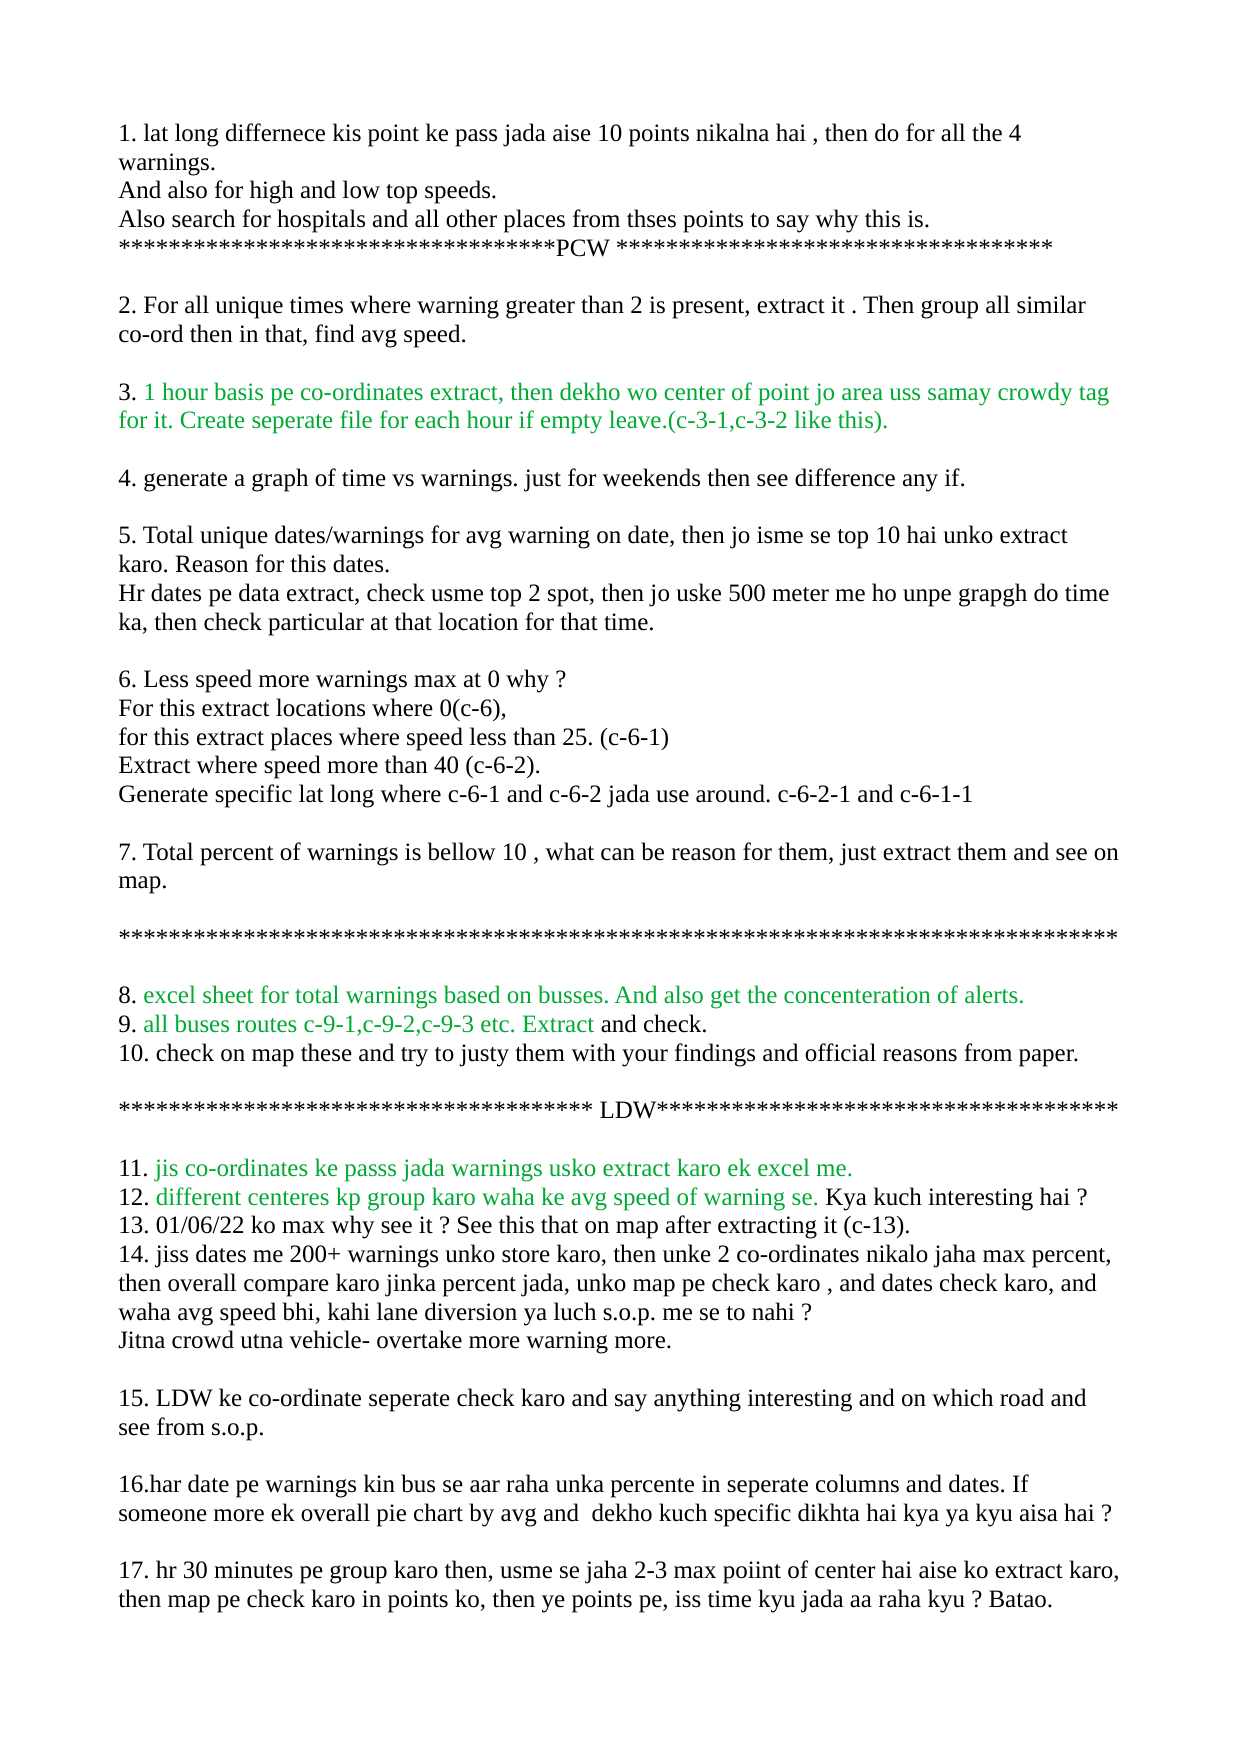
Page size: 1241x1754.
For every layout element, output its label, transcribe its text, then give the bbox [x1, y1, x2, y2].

text 9. all buses routes c-9-1,c-9-2,c-9-3 etc. Extract and check. [118, 1009, 1122, 1038]
text 5. Total unique dates/warnings for avg warning on date, then jo isme se top 10 hai unko extract karo. Reason for this dates. [118, 521, 1122, 578]
text 13. 01/06/22 ko max why see it ? See this that on map after extracting it (c-13). [118, 1211, 1122, 1239]
text 10. check on map these and try to justy them with your findings and official reasons from paper. [118, 1038, 1122, 1067]
text Generate specific lat long where c-6-1 and c-6-2 jada use around. c-6-2-1 and c-6-1-1 [118, 779, 1122, 808]
text 4. generate a graph of time vs warnings. just for weekends then see difference any if. [118, 463, 1122, 492]
text Also search for hospitals and all other places from thses points to say why this is. [118, 204, 1122, 233]
text ******************************************************************************** [118, 923, 1122, 952]
text Jitna crowd utna vehicle- overtake more warning more. [118, 1326, 1122, 1354]
text ************************************** LDW************************************* [118, 1096, 1122, 1124]
text ***********************************PCW *********************************** [118, 233, 1122, 262]
text 11. jis co-ordinates ke passs jada warnings usko extract karo ek excel me. [118, 1153, 1122, 1182]
text Extract where speed more than 40 (c-6-2). [118, 751, 1122, 779]
text 7. Total percent of warnings is bellow 10 , what can be reason for them, just extract them and see on map. [118, 837, 1122, 894]
text 16.har date pe warnings kin bus se aar raha unka percente in seperate columns and dates. If someone more ek overall pie chart by avg and dekho kuch specific dikhta hai kya ya kyu aisa hai ? [118, 1469, 1122, 1527]
text Hr dates pe data extract, check usme top 2 spot, then jo uske 500 meter me ho unpe grapgh do time ka, then check particular at that location for that time. [118, 578, 1122, 636]
text And also for high and low top speeds. [118, 176, 1122, 204]
text 14. jiss dates me 200+ warnings unko store karo, then unke 2 co-ordinates nikalo jaha max percent, then overall compare karo jinka percent jada, unko map pe check karo , and dates check karo, and waha avg speed bhi, kahi lane diversion ya luch s.o.p. me se to nahi ? [118, 1239, 1122, 1326]
text For this extract locations where 0(c-6), [118, 693, 1122, 722]
text 15. LDW ke co-ordinate seperate check karo and say anything interesting and on which road and see from s.o.p. [118, 1383, 1122, 1441]
text 12. different centeres kp group karo waha ke avg speed of warning se. Kya kuch interesting hai ? [118, 1182, 1122, 1211]
text 2. For all unique times where warning greater than 2 is present, extract it . Then group all similar co-ord then in that, find avg speed. [118, 291, 1122, 348]
text 8. excel sheet for total warnings based on busses. And also get the concenteration of alerts. [118, 981, 1122, 1009]
text for this extract places where speed less than 25. (c-6-1) [118, 722, 1122, 751]
text 1. lat long differnece kis point ke pass jada aise 10 points nikalna hai , then do for all the 4 warnings. [118, 118, 1122, 176]
text 6. Less speed more warnings max at 0 why ? [118, 664, 1122, 693]
text 3. 1 hour basis pe co-ordinates extract, then dekho wo center of point jo area uss samay crowdy tag for it. Create seperate file for each hour if empty leave.(c-3-1,c-3-2 like this). [118, 377, 1122, 434]
text 17. hr 30 minutes pe group karo then, usme se jaha 2-3 max poiint of center hai aise ko extract karo, then map pe check karo in points ko, then ye points pe, iss time kyu jada aa raha kyu ? Batao. [118, 1556, 1122, 1613]
